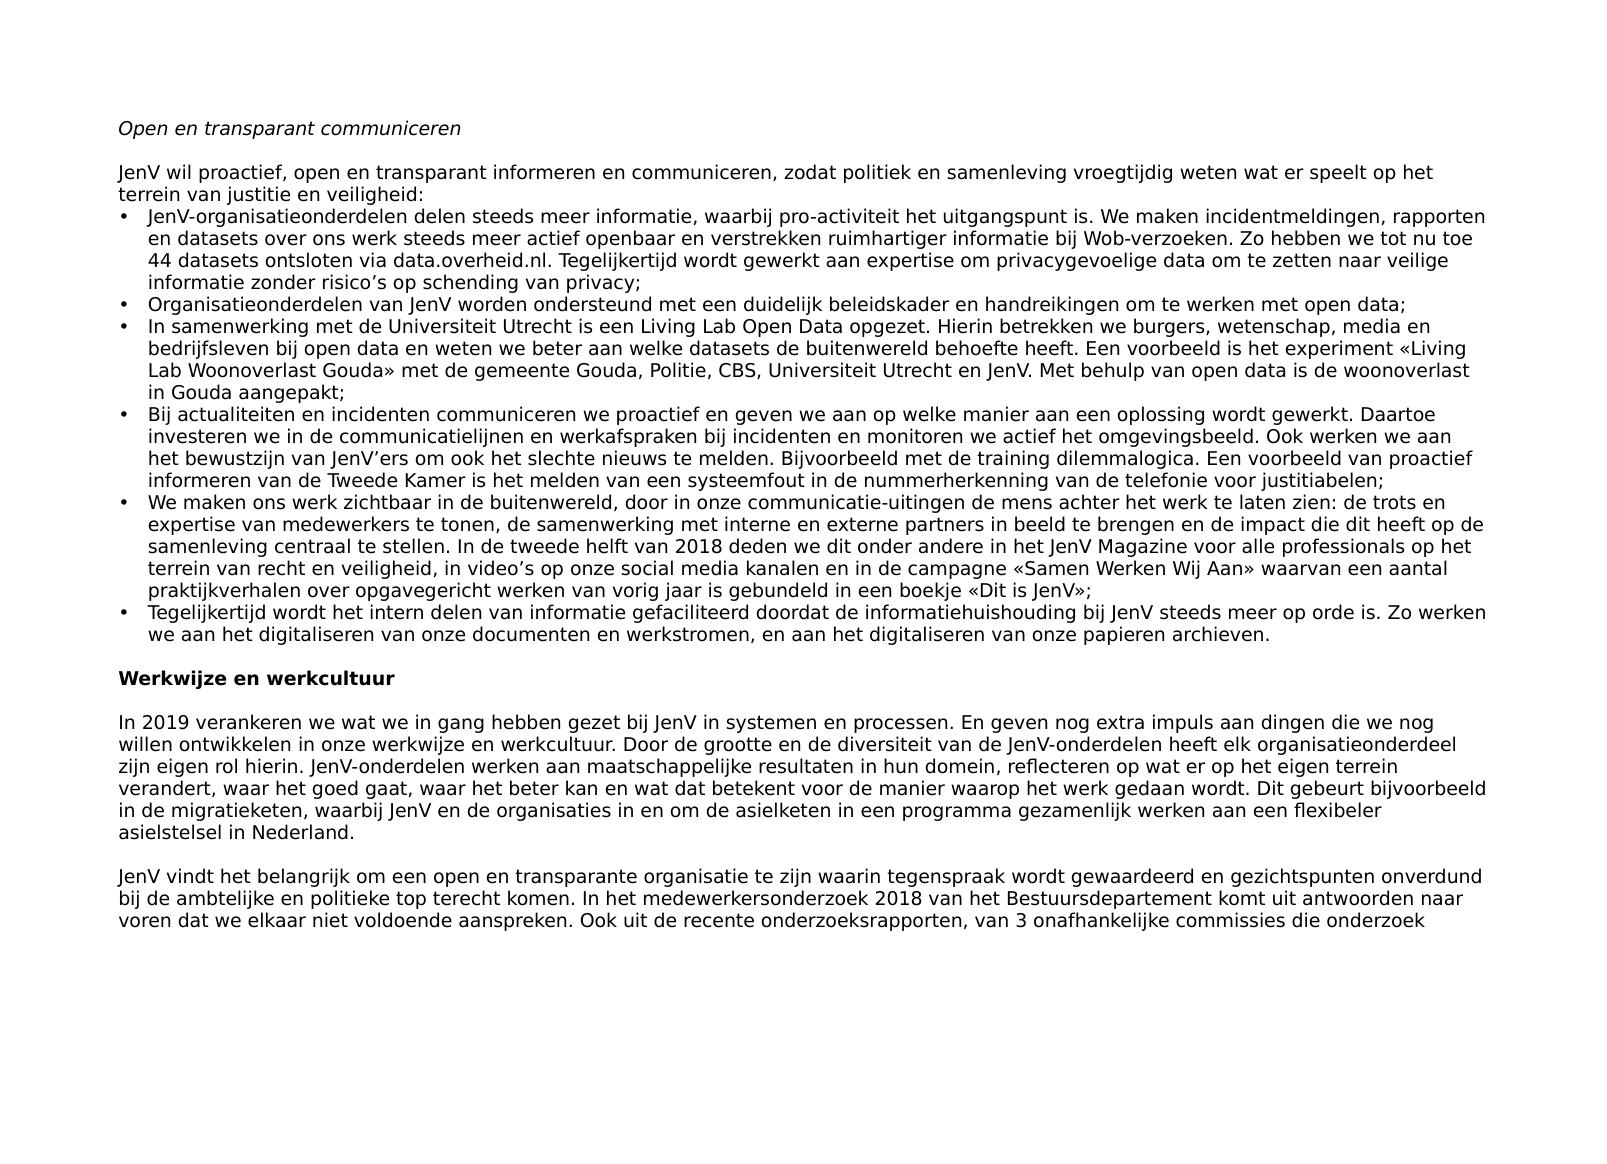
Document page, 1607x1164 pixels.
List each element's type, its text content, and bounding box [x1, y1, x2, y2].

text • Organisatieonderdelen van JenV worden ondersteund met een duidelijk beleidskader en handreikingen om te werken met open data; [118, 294, 1488, 316]
text In 2019 verankeren we wat we in gang hebben gezet bij JenV in systemen en processen. En geven nog extra impuls aan dingen die we nog willen ontwikkelen in onze werkwijze en werkcultuur. Door de grootte en de diversiteit van de JenV-onderdelen heeft elk organisatieonderdeel zijn eigen rol hierin. JenV-onderdelen werken aan maatschappelijke resultaten in hun domein, reflecteren op wat er op het eigen terrein verandert, waar het goed gaat, waar het beter kan en wat dat betekent voor de manier waarop het werk gedaan wordt. Dit gebeurt bijvoorbeeld in de migratieketen, waarbij JenV en de organisaties in en om de asielketen in een programma gezamenlijk werken aan een flexibeler asielstelsel in Nederland. [118, 712, 1488, 844]
text JenV vindt het belangrijk om een open en transparante organisatie te zijn waarin tegenspraak wordt gewaardeerd en gezichtspunten onverdund bij de ambtelijke en politieke top terecht komen. In het medewerkersonderzoek 2018 van het Bestuursdepartement komt uit antwoorden naar voren dat we elkaar niet voldoende aanspreken. Ook uit de recente onderzoeksrapporten, van 3 onafhankelijke commissies die onderzoek [118, 866, 1488, 932]
text • Tegelijkertijd wordt het intern delen van informatie gefaciliteerd doordat de informatiehuishouding bij JenV steeds meer op orde is. Zo werken we aan het digitaliseren van onze documenten en werkstromen, en aan het digitaliseren van onze papieren archieven. [118, 602, 1488, 646]
text • Bij actualiteiten en incidenten communiceren we proactief en geven we aan op welke manier aan een oplossing wordt gewerkt. Daartoe investeren we in de communicatielijnen en werkafspraken bij incidenten en monitoren we actief het omgevingsbeeld. Ook werken we aan het bewustzijn van JenV’ers om ook het slechte nieuws te melden. Bijvoorbeeld met de training dilemmalogica. Een voorbeeld van proactief informeren van de Tweede Kamer is het melden van een systeemfout in de nummerherkenning van de telefonie voor justitiabelen; [118, 404, 1488, 492]
text • JenV-organisatieonderdelen delen steeds meer informatie, waarbij pro-activiteit het uitgangspunt is. We maken incidentmeldingen, rapporten en datasets over ons werk steeds meer actief openbaar en verstrekken ruimhartiger informatie bij Wob-verzoeken. Zo hebben we tot nu toe 44 datasets ontsloten via data.overheid.nl. Tegelijkertijd wordt gewerkt aan expertise om privacygevoelige data om te zetten naar veilige informatie zonder risico’s op schending van privacy; [118, 206, 1488, 294]
text • In samenwerking met de Universiteit Utrecht is een Living Lab Open Data opgezet. Hierin betrekken we burgers, wetenschap, media en bedrijfsleven bij open data en weten we beter aan welke datasets de buitenwereld behoefte heeft. Een voorbeeld is het experiment «Living Lab Woonoverlast Gouda» met de gemeente Gouda, Politie, CBS, Universiteit Utrecht en JenV. Met behulp van open data is de woonoverlast in Gouda aangepakt; [118, 316, 1488, 404]
subtitle Open en transparant communiceren [118, 118, 1488, 140]
subtitle Werkwijze en werkcultuur [118, 668, 1488, 690]
text JenV wil proactief, open en transparant informeren en communiceren, zodat politiek en samenleving vroegtijdig weten wat er speelt op het terrein van justitie en veiligheid: [118, 162, 1488, 206]
text • We maken ons werk zichtbaar in de buitenwereld, door in onze communicatie-uitingen de mens achter het werk te laten zien: de trots en expertise van medewerkers te tonen, de samenwerking met interne en externe partners in beeld te brengen en de impact die dit heeft op de samenleving centraal te stellen. In de tweede helft van 2018 deden we dit onder andere in het JenV Magazine voor alle professionals op het terrein van recht en veiligheid, in video’s op onze social media kanalen en in de campagne «Samen Werken Wij Aan» waarvan een aantal praktijkverhalen over opgavegericht werken van vorig jaar is gebundeld in een boekje «Dit is JenV»; [118, 492, 1488, 602]
